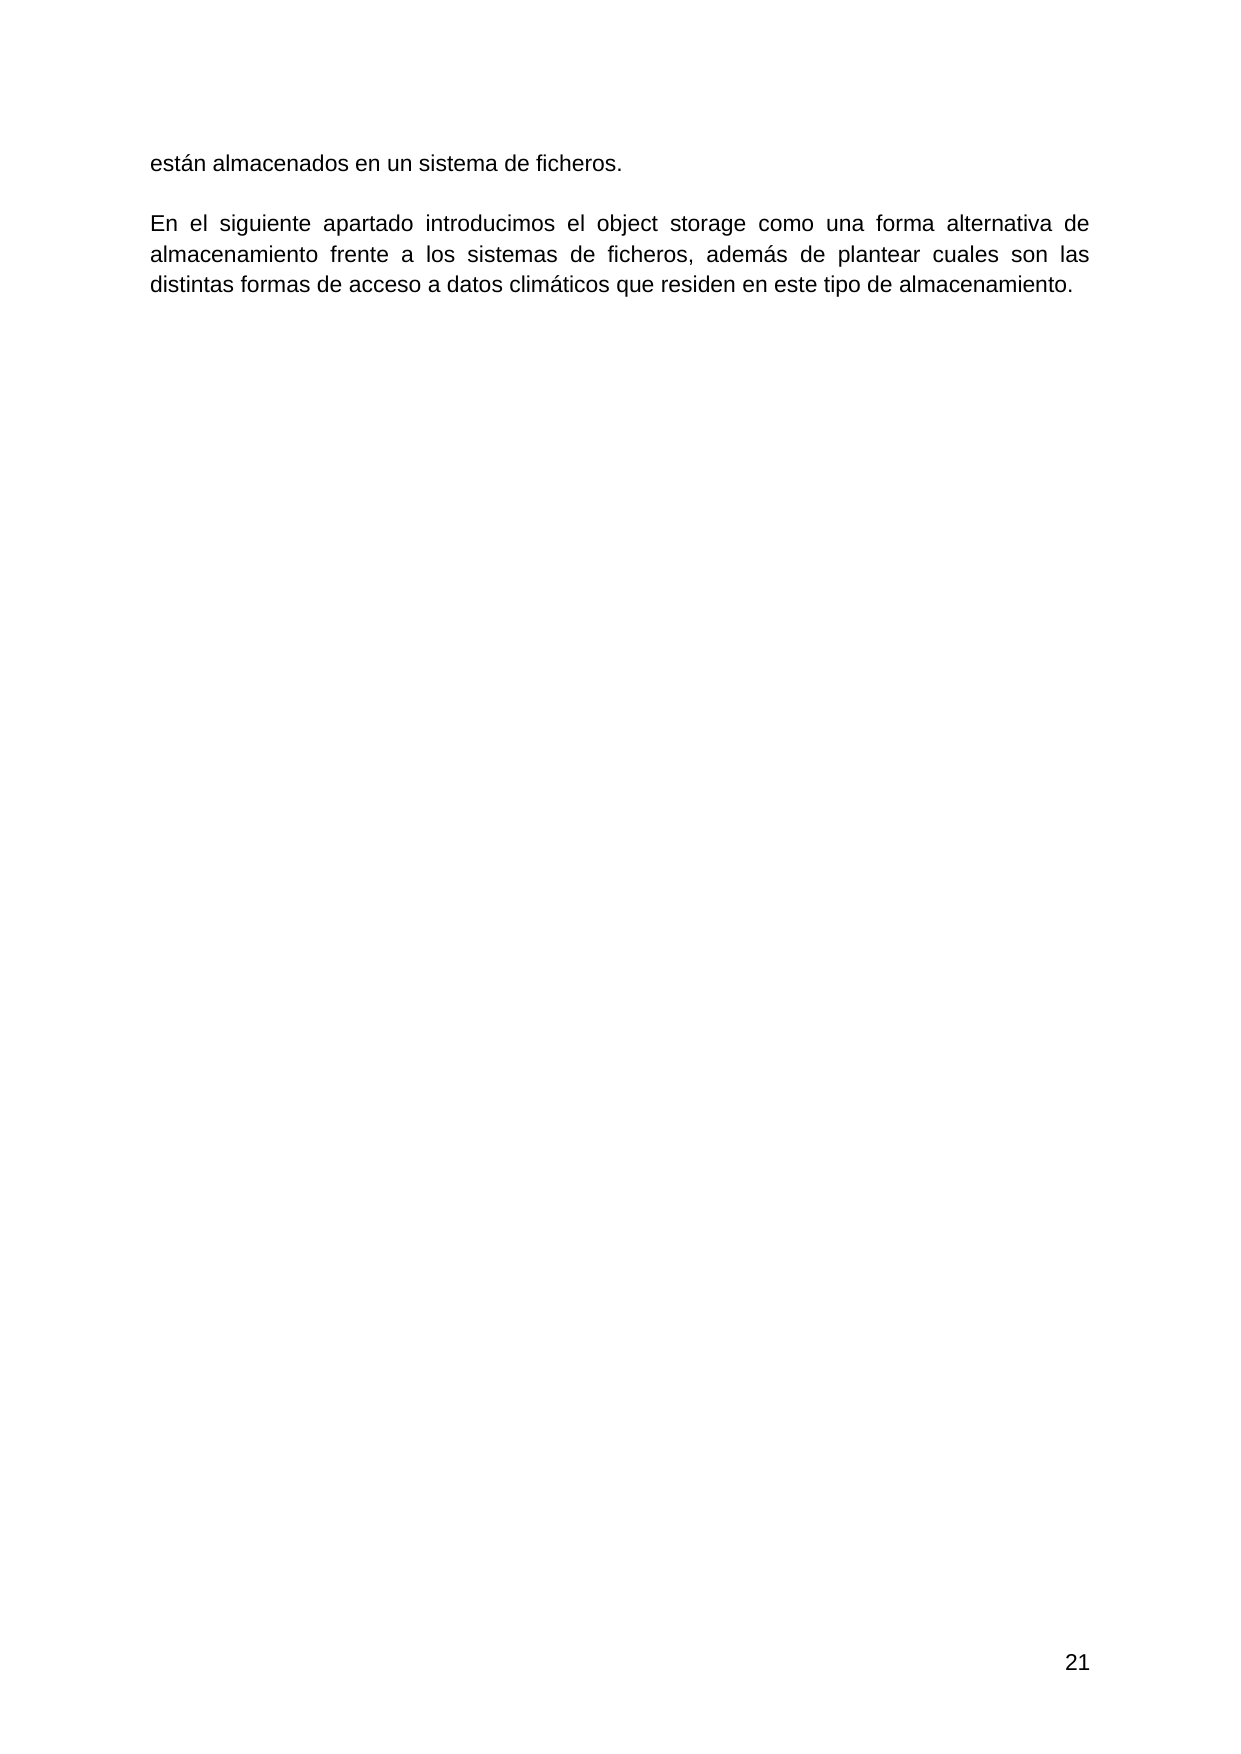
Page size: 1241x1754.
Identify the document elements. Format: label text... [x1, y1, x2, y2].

text En el siguiente apartado introducimos el object storage como una forma alternativa de almacenamiento frente a los sistemas de ficheros, además de plantear cuales son las distintas formas de acceso a datos climáticos que residen en este tipo de almacenamiento. [150, 210, 1090, 297]
text están almacenados en un sistema de ficheros. [150, 150, 1090, 176]
